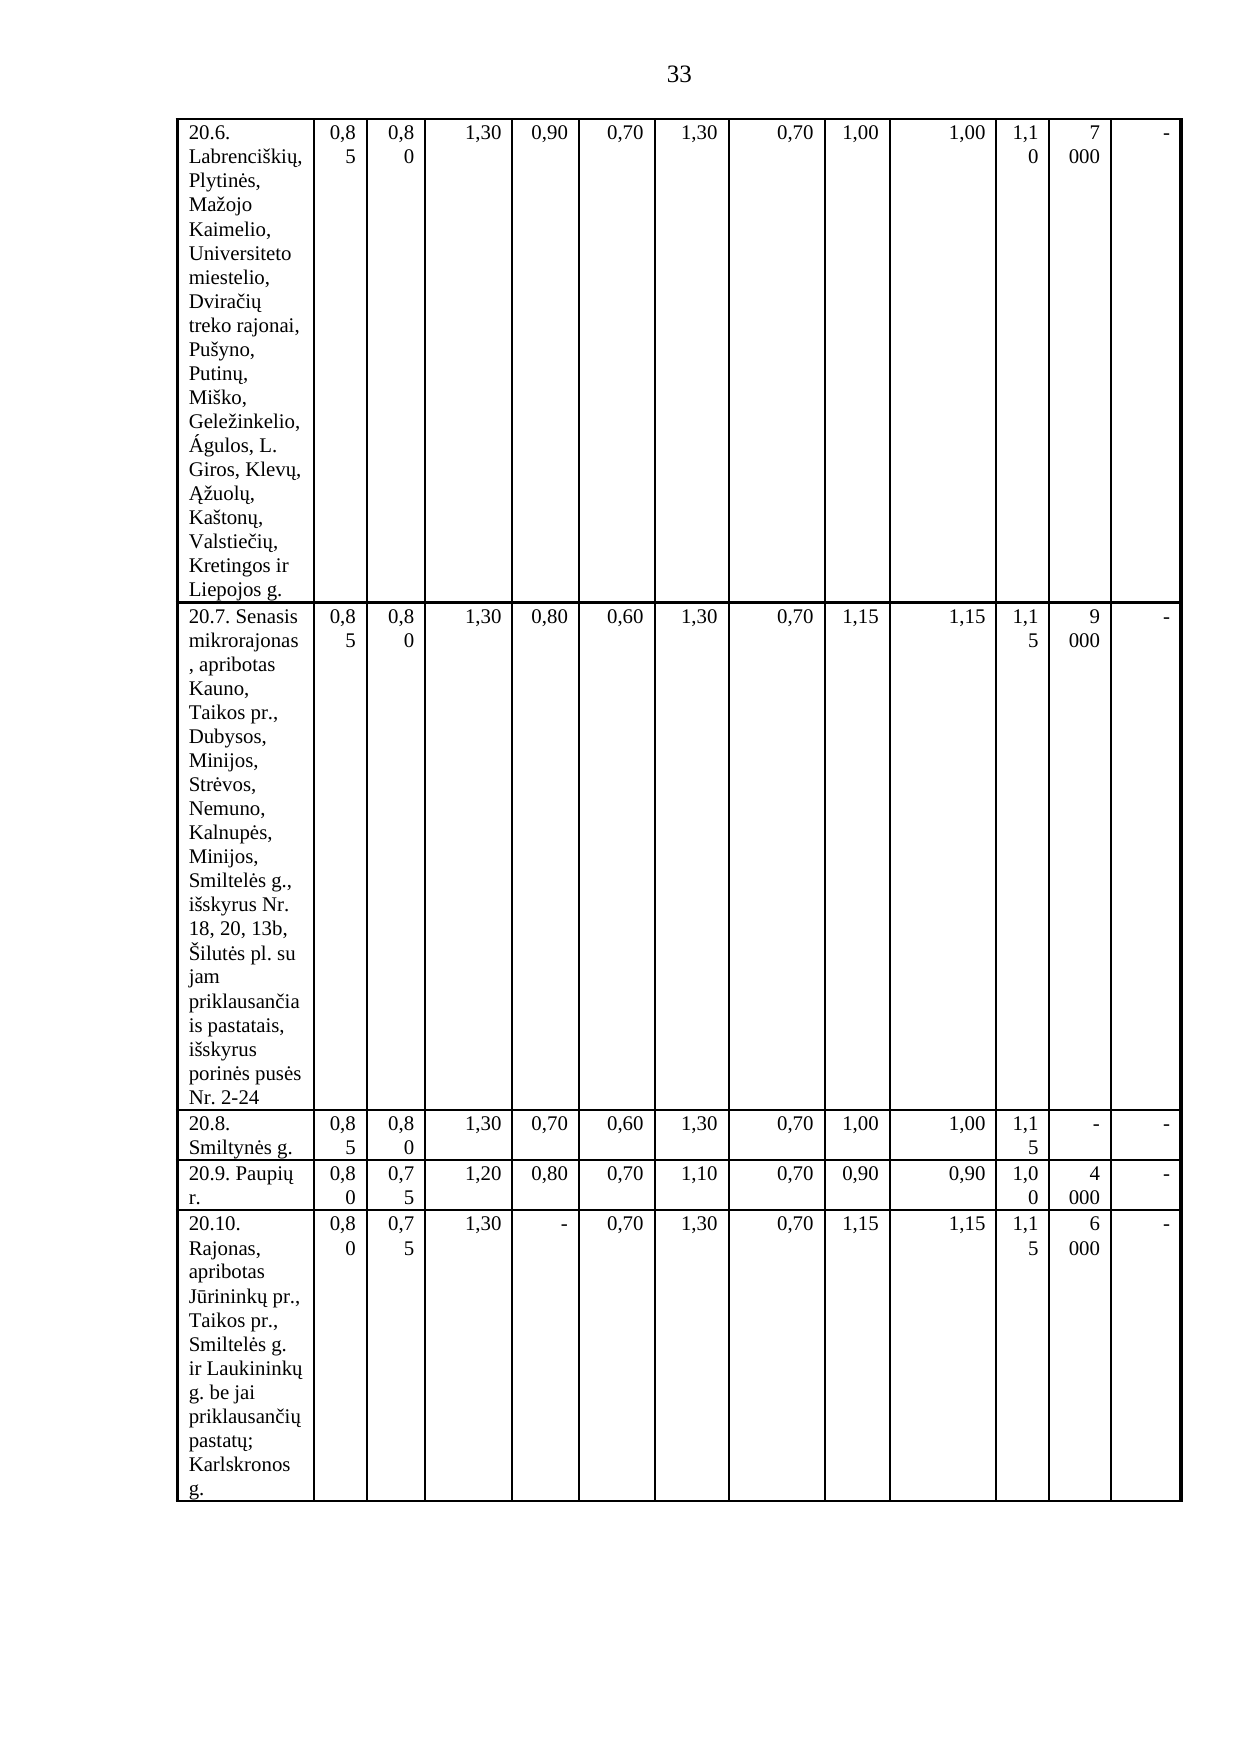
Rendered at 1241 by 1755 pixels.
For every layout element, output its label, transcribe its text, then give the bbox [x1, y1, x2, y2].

table_cell - [1112, 604, 1179, 1109]
table_cell 0,70 [513, 1111, 578, 1159]
table_cell 1,30 [656, 1211, 728, 1500]
table_cell 0,80 [315, 1211, 366, 1500]
table_cell 4 000 [1050, 1161, 1110, 1209]
table_cell 0,60 [580, 1111, 654, 1159]
table_cell 0,80 [513, 1161, 578, 1209]
table_cell 0,85 [315, 1111, 366, 1159]
table_cell 0,75 [368, 1161, 424, 1209]
table_cell 20.8. Smiltynės g. [179, 1111, 313, 1159]
table_cell 0,90 [513, 120, 578, 601]
table_cell 1,10 [656, 1161, 728, 1209]
table_cell 1,00 [891, 120, 995, 601]
table_cell 0,80 [513, 604, 578, 1109]
table_cell 0,80 [368, 1111, 424, 1159]
table_cell 1,30 [656, 1111, 728, 1159]
table_cell 0,70 [580, 1161, 654, 1209]
table_cell - [1112, 1161, 1179, 1209]
table_cell - [1112, 1211, 1179, 1500]
table_cell 1,10 [997, 120, 1048, 601]
table_cell 0,85 [315, 604, 366, 1109]
table_cell 0,70 [730, 120, 824, 601]
table_cell 0,80 [315, 1161, 366, 1209]
table_cell 0,70 [730, 604, 824, 1109]
table_cell 1,00 [826, 120, 889, 601]
table_cell 0,90 [891, 1161, 995, 1209]
table_cell - [1112, 1111, 1179, 1159]
table_cell 20.7. Senasis mikrorajonas, apribotas Kauno, Taikos pr., Dubysos, Minijos, Strėvos, Nemuno, Kalnupės, Minijos, Smiltelės g., išskyrus Nr. 18, 20, 13b, Šilutės pl. su jam priklausančiais pastatais, išskyrus porinės pusės Nr. 2-24 [179, 604, 313, 1109]
table_cell 0,70 [580, 1211, 654, 1500]
table_cell - [1112, 120, 1179, 601]
table_cell 0,70 [730, 1111, 824, 1159]
table_cell 1,30 [426, 120, 511, 601]
table_cell 0,70 [580, 120, 654, 601]
table_cell 1,15 [891, 604, 995, 1109]
table_cell 7 000 [1050, 120, 1110, 601]
table_cell 0,80 [368, 120, 424, 601]
table_cell 1,15 [826, 1211, 889, 1500]
table_cell 20.6. Labrenciškių, Plytinės, Mažojo Kaimelio, Universiteto miestelio, Dviračių treko rajonai, Pušyno, Putinų, Miško, Geležinkelio, Águlos, L. Giros, Klevų, Ąžuolų, Kaštonų, Valstiečių, Kretingos ir Liepojos g. [179, 120, 313, 601]
table_cell 1,15 [826, 604, 889, 1109]
table_cell 1,15 [891, 1211, 995, 1500]
table_cell 1,15 [997, 604, 1048, 1109]
table_cell 1,30 [426, 1211, 511, 1500]
table_cell 0,75 [368, 1211, 424, 1500]
table_cell 1,00 [997, 1161, 1048, 1209]
table_cell 20.9. Paupių r. [179, 1161, 313, 1209]
table_cell 0,90 [826, 1161, 889, 1209]
table_cell 0,70 [730, 1161, 824, 1209]
table_cell 20.10. Rajonas, apribotas Jūrininkų pr., Taikos pr., Smiltelės g. ir Laukininkų g. be jai priklausančių pastatų; Karlskronos g. [179, 1211, 313, 1500]
table_cell 1,30 [656, 604, 728, 1109]
table_cell 1,30 [426, 1111, 511, 1159]
table_cell - [1050, 1111, 1110, 1159]
table_cell 6 000 [1050, 1211, 1110, 1500]
table_cell 1,00 [891, 1111, 995, 1159]
table_cell 0,80 [368, 604, 424, 1109]
table_cell 1,30 [426, 604, 511, 1109]
table_cell 1,15 [997, 1211, 1048, 1500]
table_cell 9 000 [1050, 604, 1110, 1109]
table_cell 1,30 [656, 120, 728, 601]
table_cell - [513, 1211, 578, 1500]
table_cell 0,70 [730, 1211, 824, 1500]
table_cell 1,15 [997, 1111, 1048, 1159]
table_cell 1,20 [426, 1161, 511, 1209]
table_cell 0,85 [315, 120, 366, 601]
table_cell 0,60 [580, 604, 654, 1109]
table_cell 1,00 [826, 1111, 889, 1159]
